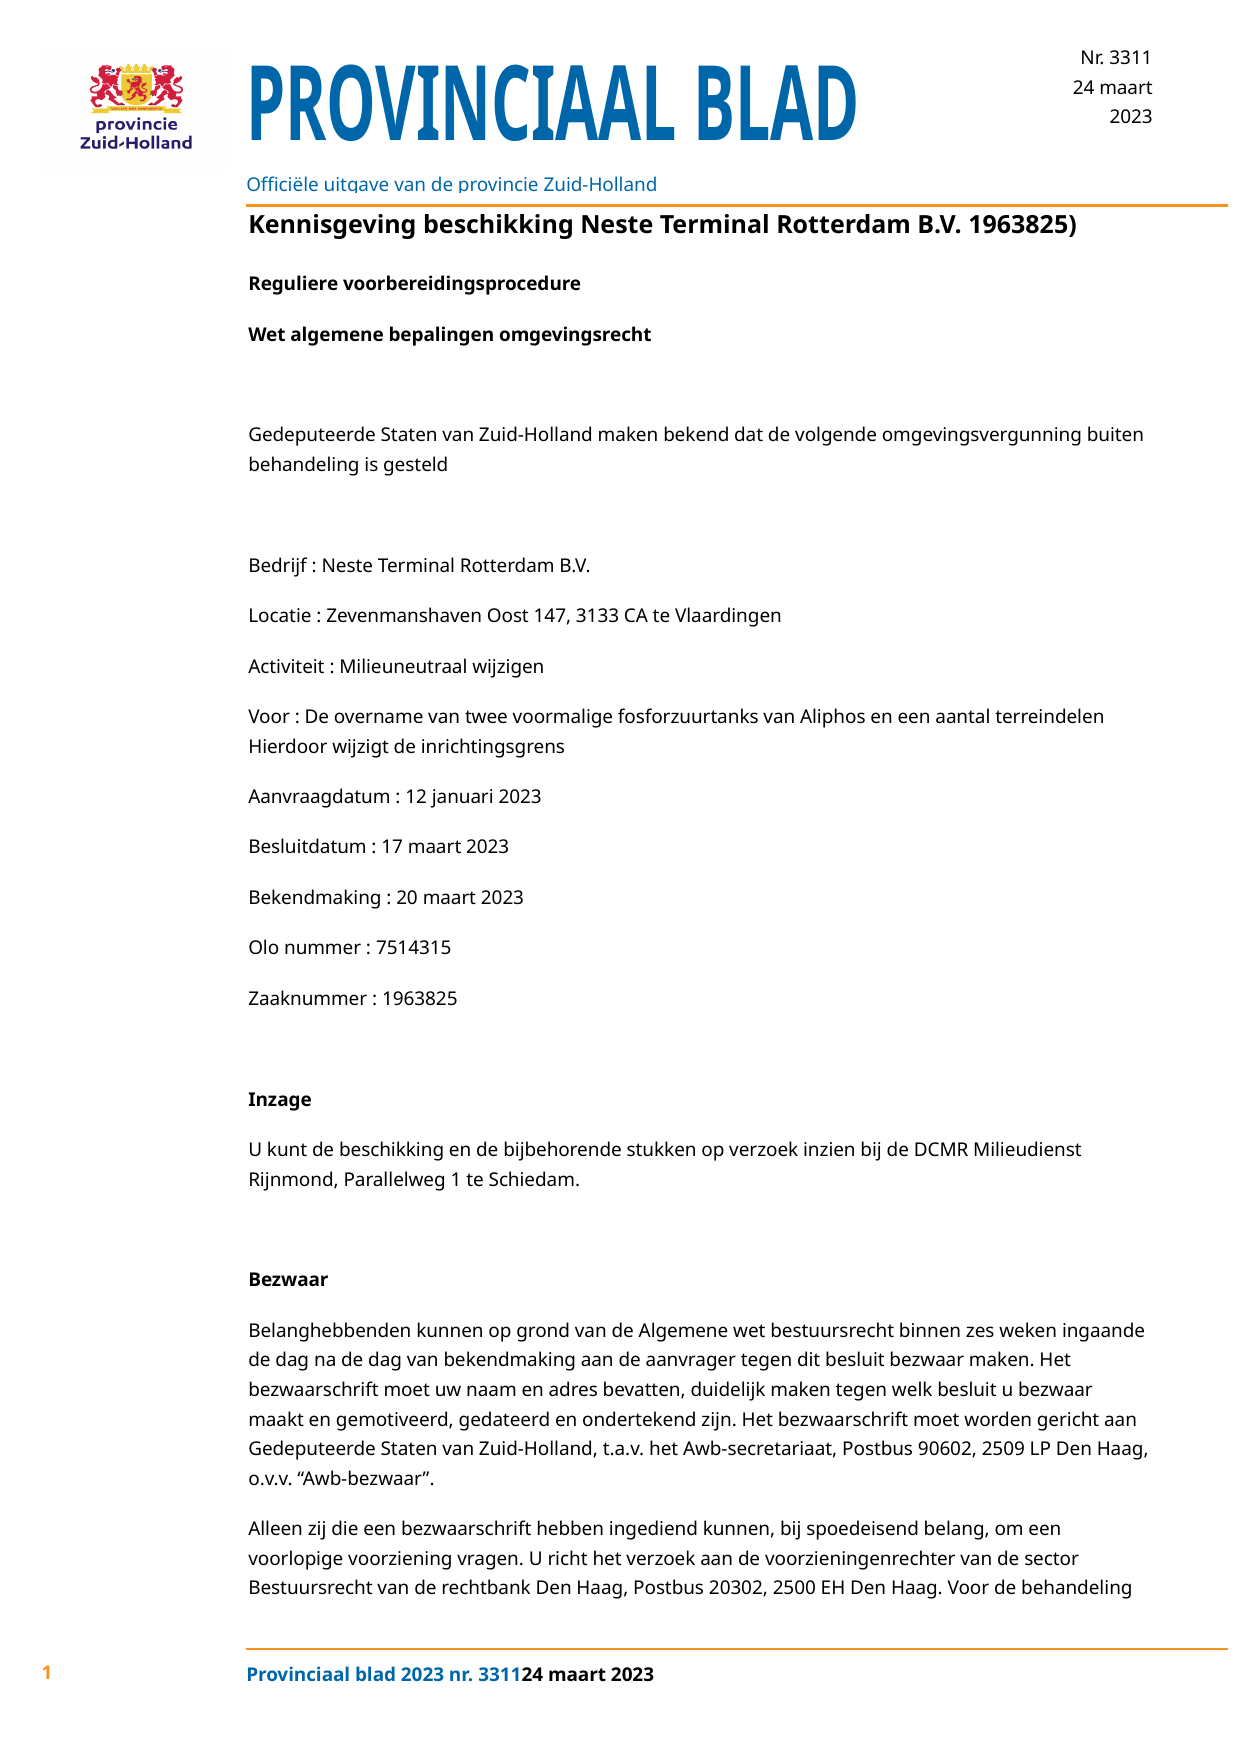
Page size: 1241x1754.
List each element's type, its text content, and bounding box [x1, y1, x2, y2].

text Bekendmaking : 20 maart 2023 [248, 884, 1152, 910]
text Locatie : Zevenmanshaven Oost 147, 3133 CA te Vlaardingen [248, 602, 1152, 628]
text Olo nummer : 7514315 [248, 934, 1152, 960]
picture [41, 47, 231, 172]
text Inzage [248, 1086, 1152, 1111]
text Zaaknummer : 1963825 [248, 985, 1152, 1011]
text Aanvraagdatum : 12 januari 2023 [248, 783, 1152, 809]
text Wet algemene bepalingen omgevingsrecht [248, 321, 1152, 346]
text Kennisgeving beschikking Neste Terminal Rotterdam B.V. 1963825) [248, 207, 1152, 241]
text Activiteit : Milieuneutraal wijzigen [248, 653, 1152, 678]
text Bedrijf : Neste Terminal Rotterdam B.V. [248, 552, 1152, 578]
text Reguliere voorbereidingsprocedure [248, 270, 1152, 296]
text Belanghebbenden kunnen op grond van de Algemene wet bestuursrecht binnen zes weken ingaande de dag na de dag van bekendmaking aan de aanvrager tegen dit besluit bezwaar maken. Het bezwaarschrift moet uw naam en adres bevatten, duidelijk maken tegen welk besluit u bezwaar maakt en gemotiveerd, gedateerd en ondertekend zijn. Het bezwaarschrift moet worden gericht aan Gedeputeerde Staten van Zuid-Holland, t.a.v. het Awb-secretariaat, Postbus 90602, 2509 LP Den Haag, o.v.v. “Awb-bezwaar”. [248, 1317, 1152, 1491]
text U kunt de beschikking en de bijbehorende stukken op verzoek inzien bij de DCMR Milieudienst Rijnmond, Parallelweg 1 te Schiedam. [248, 1136, 1152, 1191]
text Bezwaar [248, 1267, 1152, 1292]
text Besluitdatum : 17 maart 2023 [248, 834, 1152, 859]
text Gedeputeerde Staten van Zuid-Holland maken bekend dat de volgende omgevingsvergunning buiten behandeling is gesteld [248, 422, 1152, 477]
text Alleen zij die een bezwaarschrift hebben ingediend kunnen, bij spoedeisend belang, om een voorlopige voorziening vragen. U richt het verzoek aan de voorzieningenrechter van de sector Bestuursrecht van de rechtbank Den Haag, Postbus 20302, 2500 EH Den Haag. Voor de behandeling [248, 1515, 1152, 1600]
text Voor : De overname van twee voormalige fosforzuurtanks van Aliphos en een aantal terreindelen Hierdoor wijzigt de inrichtingsgrens [248, 703, 1152, 758]
